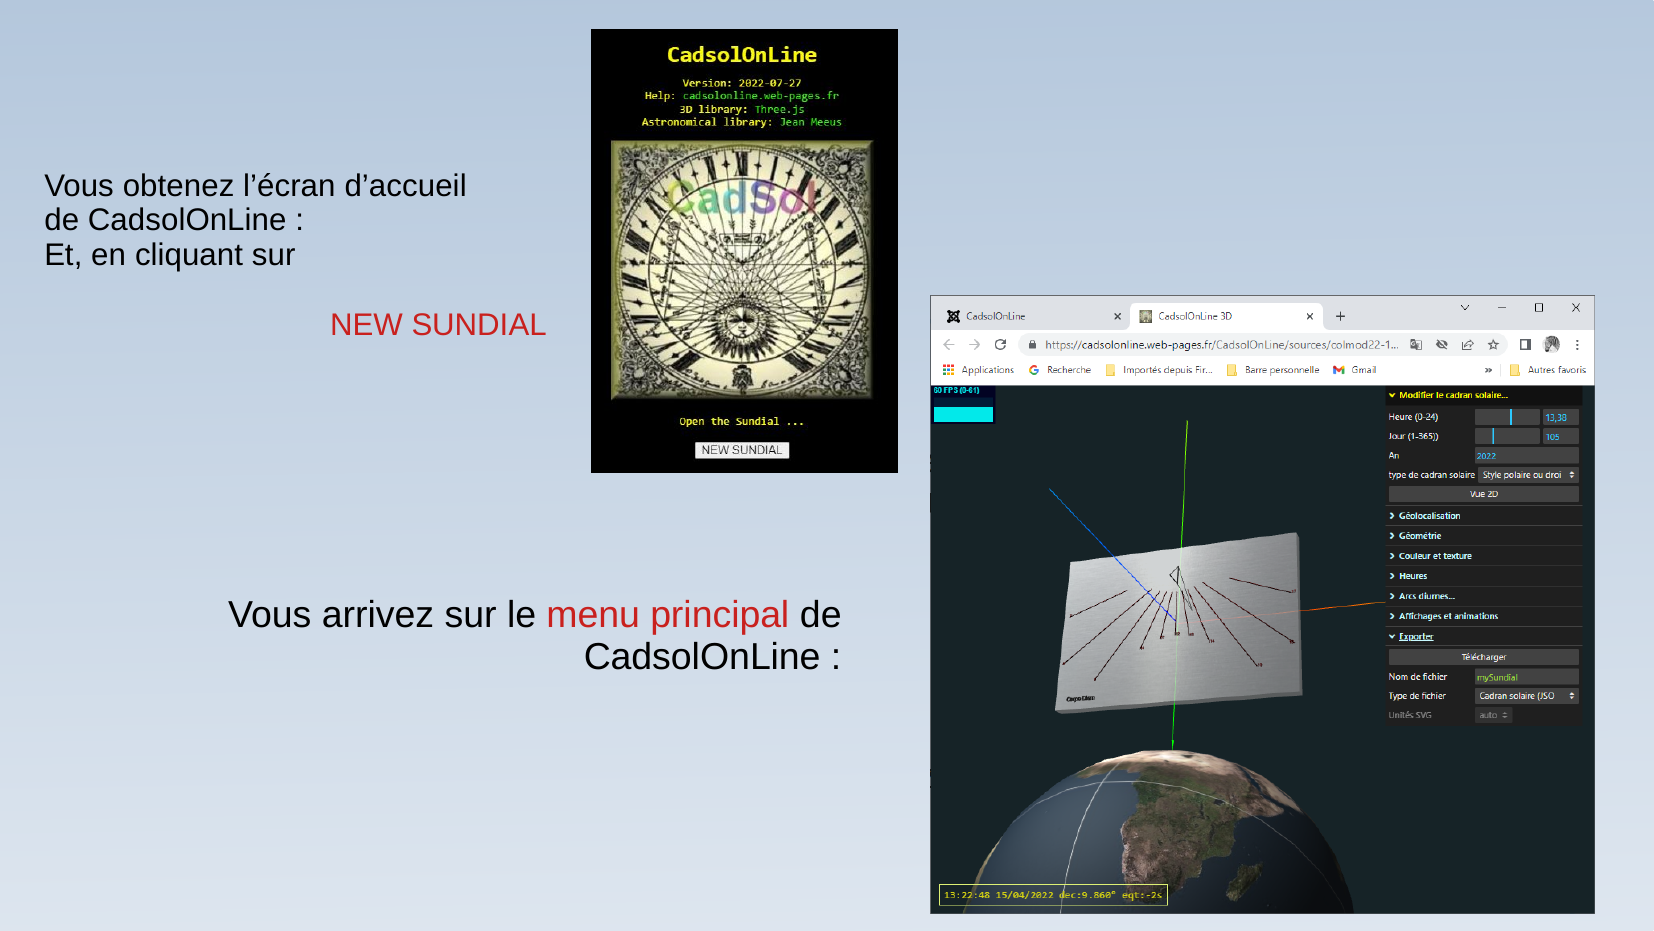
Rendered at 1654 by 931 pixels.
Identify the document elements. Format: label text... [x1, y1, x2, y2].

picture [930, 295, 1595, 914]
picture [591, 29, 898, 473]
text_box Vous obtenez l’écran d’accueil de CadsolOnLine : Et, en cliquant sur NEW SUNDIAL Vous arrivez sur le menu principal de CadsolOnLine : [29, 34, 857, 916]
